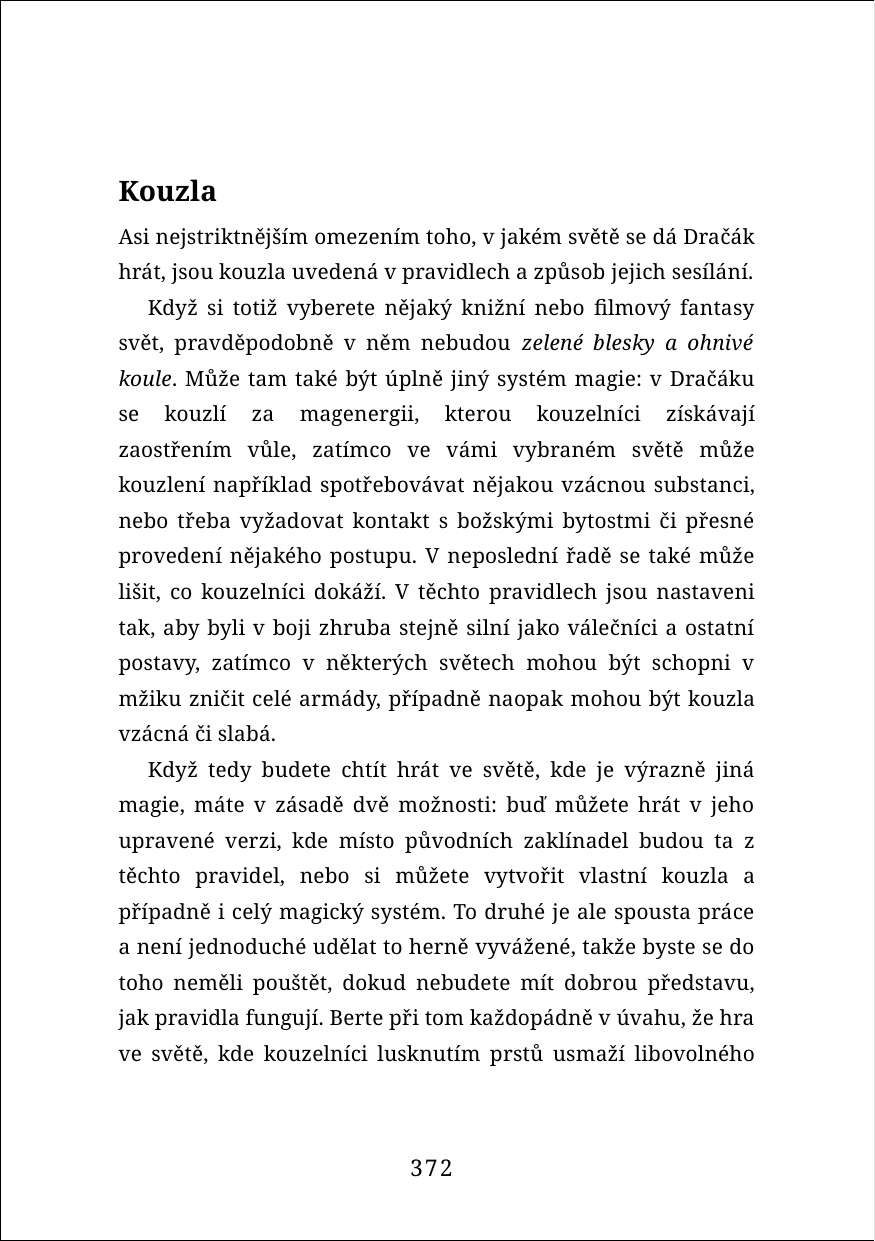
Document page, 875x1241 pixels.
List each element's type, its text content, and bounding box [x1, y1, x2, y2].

text Asi nejstriktnějším omezením toho, v jakém světě se dá Dračák hrát, jsou kouzla uvedená v pravidlech a způsob jejich sesílání. Když si totiž vyberete nějaký knižní nebo filmový fantasy svět, pravděpodobně v něm nebudou zelené blesky a ohnivé koule. Může tam také být úplně jiný systém magie: v Dračáku se kouzlí za magenergii, kterou kouzelníci získávají zaostřením vůle, zatímco ve vámi vybraném světě může kouzlení například spotřebovávat nějakou vzácnou substanci, nebo třeba vyžadovat kontakt s božskými bytostmi či přesné provedení nějakého postupu. V neposlední řadě se také může lišit, co kouzelníci dokáží. V těchto pravidlech jsou nastaveni tak, aby byli v boji zhruba stejně silní jako válečníci a ostatní postavy, zatímco v některých světech mohou být schopni v mžiku zničit celé armády, případně naopak mohou být kouzla vzácná či slabá. Když tedy budete chtít hrát ve světě, kde je výrazně jiná magie, máte v zásadě dvě možnosti: buď můžete hrát v jeho upravené verzi, kde místo původních zaklínadel budou ta z těchto pravidel, nebo si můžete vytvořit vlastní kouzla a případně i celý magický systém. To druhé je ale spousta práce a není jednoduché udělat to herně vyvážené, takže byste se do toho neměli pouštět, dokud nebudete mít dobrou představu, jak pravidla fungují. Berte při tom každopádně v úvahu, že hra ve světě, kde kouzelníci lusknutím prstů usmaží libovolného [118, 222, 756, 1067]
subtitle Kouzla [118, 172, 756, 210]
